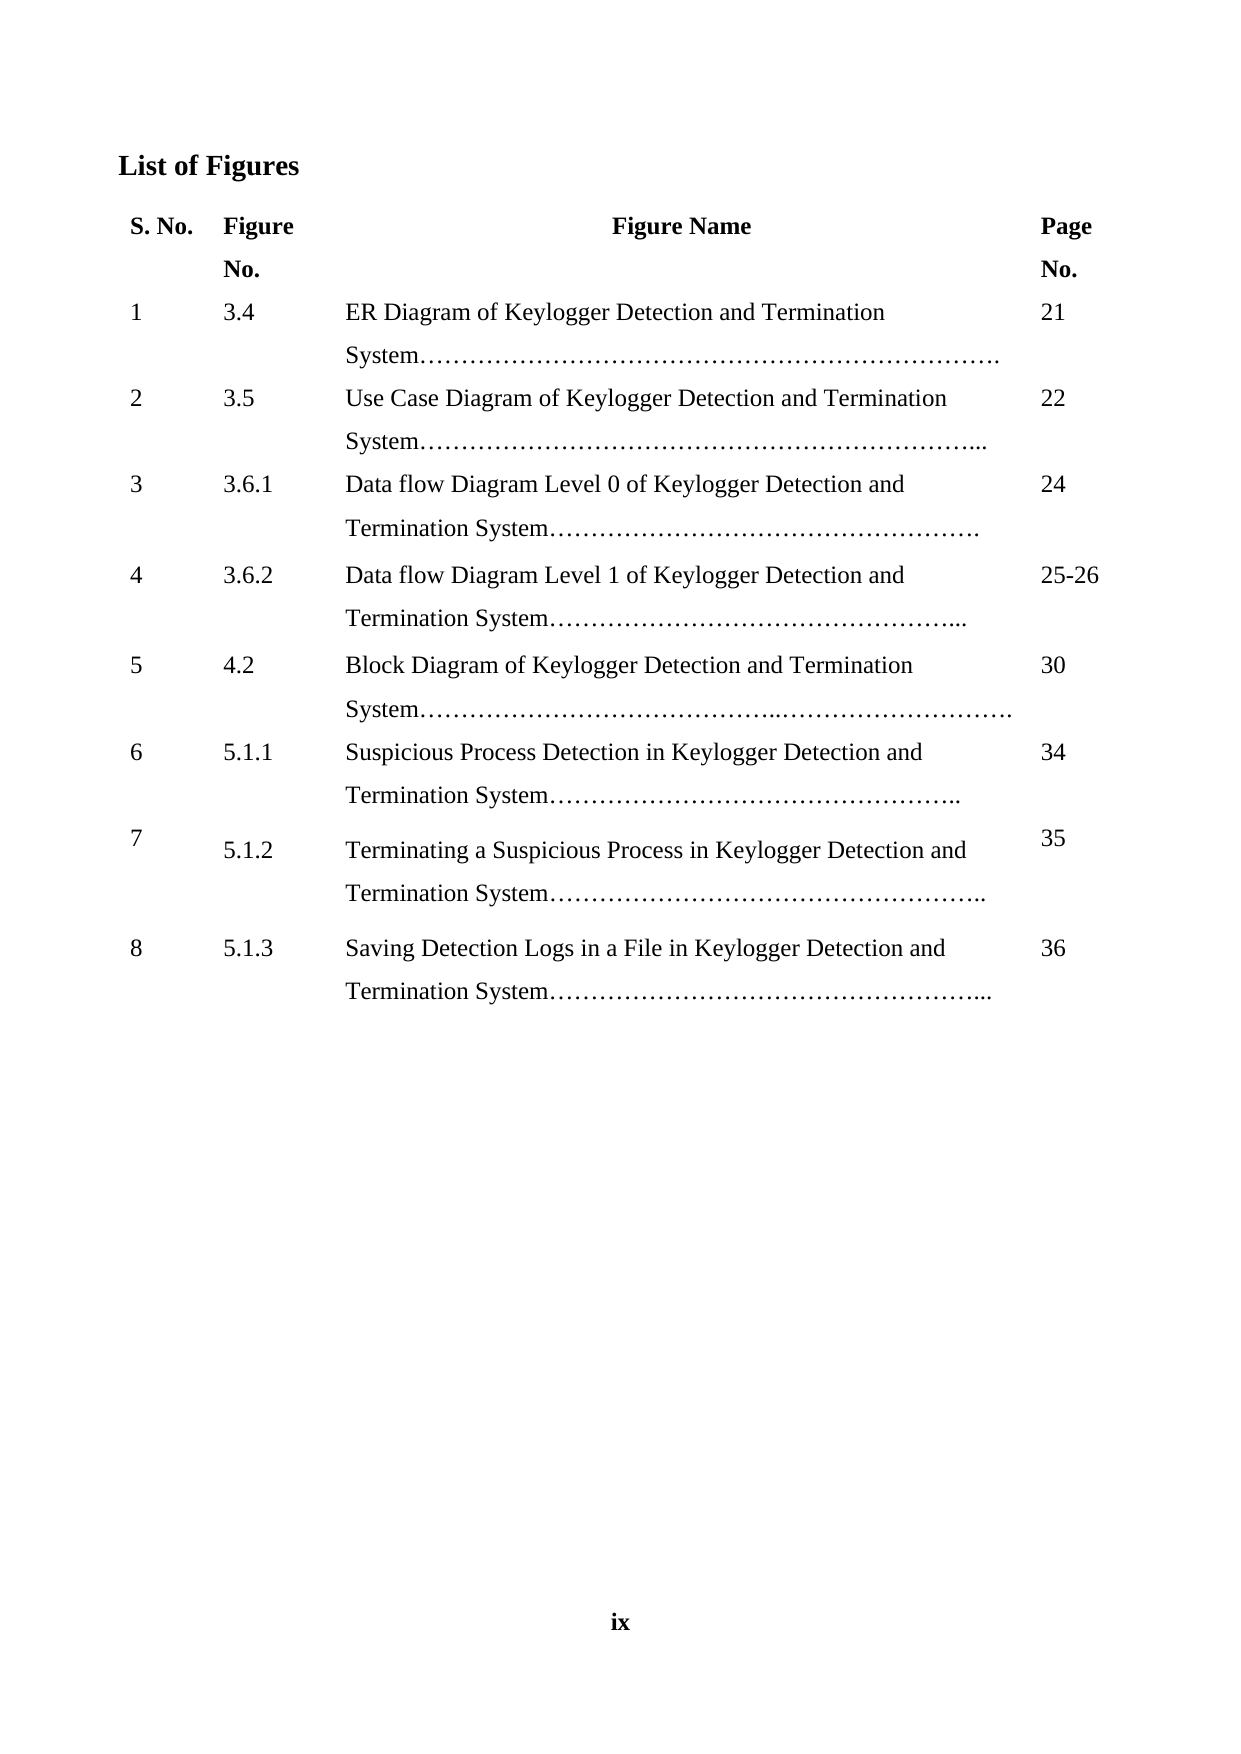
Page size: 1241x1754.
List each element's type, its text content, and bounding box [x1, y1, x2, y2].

table_header Figure No. [212, 211, 334, 297]
table_cell 6 [119, 737, 212, 823]
table_cell 5.1.3 [212, 933, 334, 1019]
table_cell Block Diagram of Keylogger Detection and Termination System……………………………………..………………………. [334, 651, 1029, 737]
table_cell 30 [1029, 651, 1124, 737]
table_cell 5.1.1 [212, 737, 334, 823]
table_cell 25-26 [1029, 560, 1124, 651]
table_cell 3 [119, 470, 212, 560]
table_cell 5 [119, 651, 212, 737]
table_cell Terminating a Suspicious Process in Keylogger Detection and Termination System…………………………………………….. [334, 823, 1029, 933]
table_cell 3.6.2 [212, 560, 334, 651]
table_cell Saving Detection Logs in a File in Keylogger Detection and Termination System……………………………………………... [334, 933, 1029, 1019]
table_cell 3.6.1 [212, 470, 334, 560]
table_cell 35 [1029, 823, 1124, 933]
table_cell 7 [119, 823, 212, 933]
table_cell 3.4 [212, 297, 334, 383]
table_cell 36 [1029, 933, 1124, 1019]
table_cell 4.2 [212, 651, 334, 737]
text List of Figures [118, 148, 1122, 181]
table_cell Data flow Diagram Level 1 of Keylogger Detection and Termination System…………………………………………... [334, 560, 1029, 651]
table_header Figure Name [334, 211, 1029, 297]
table_cell 22 [1029, 383, 1124, 469]
table_cell 24 [1029, 470, 1124, 560]
table_cell 3.5 [212, 383, 334, 469]
table_cell 8 [119, 933, 212, 1019]
table_cell Use Case Diagram of Keylogger Detection and Termination System…………………………………………………………... [334, 383, 1029, 469]
table_header Page No. [1029, 211, 1124, 297]
table_cell 2 [119, 383, 212, 469]
table_cell 5.1.2 [212, 823, 334, 933]
table_cell Data flow Diagram Level 0 of Keylogger Detection and Termination System……………………………………………. [334, 470, 1029, 560]
table_header S. No. [119, 211, 212, 297]
table_cell 1 [119, 297, 212, 383]
table_cell ER Diagram of Keylogger Detection and Termination System……………………………………………………………. [334, 297, 1029, 383]
table_cell 21 [1029, 297, 1124, 383]
table_cell Suspicious Process Detection in Keylogger Detection and Termination System………………………………………….. [334, 737, 1029, 823]
table_cell 34 [1029, 737, 1124, 823]
table_cell 4 [119, 560, 212, 651]
